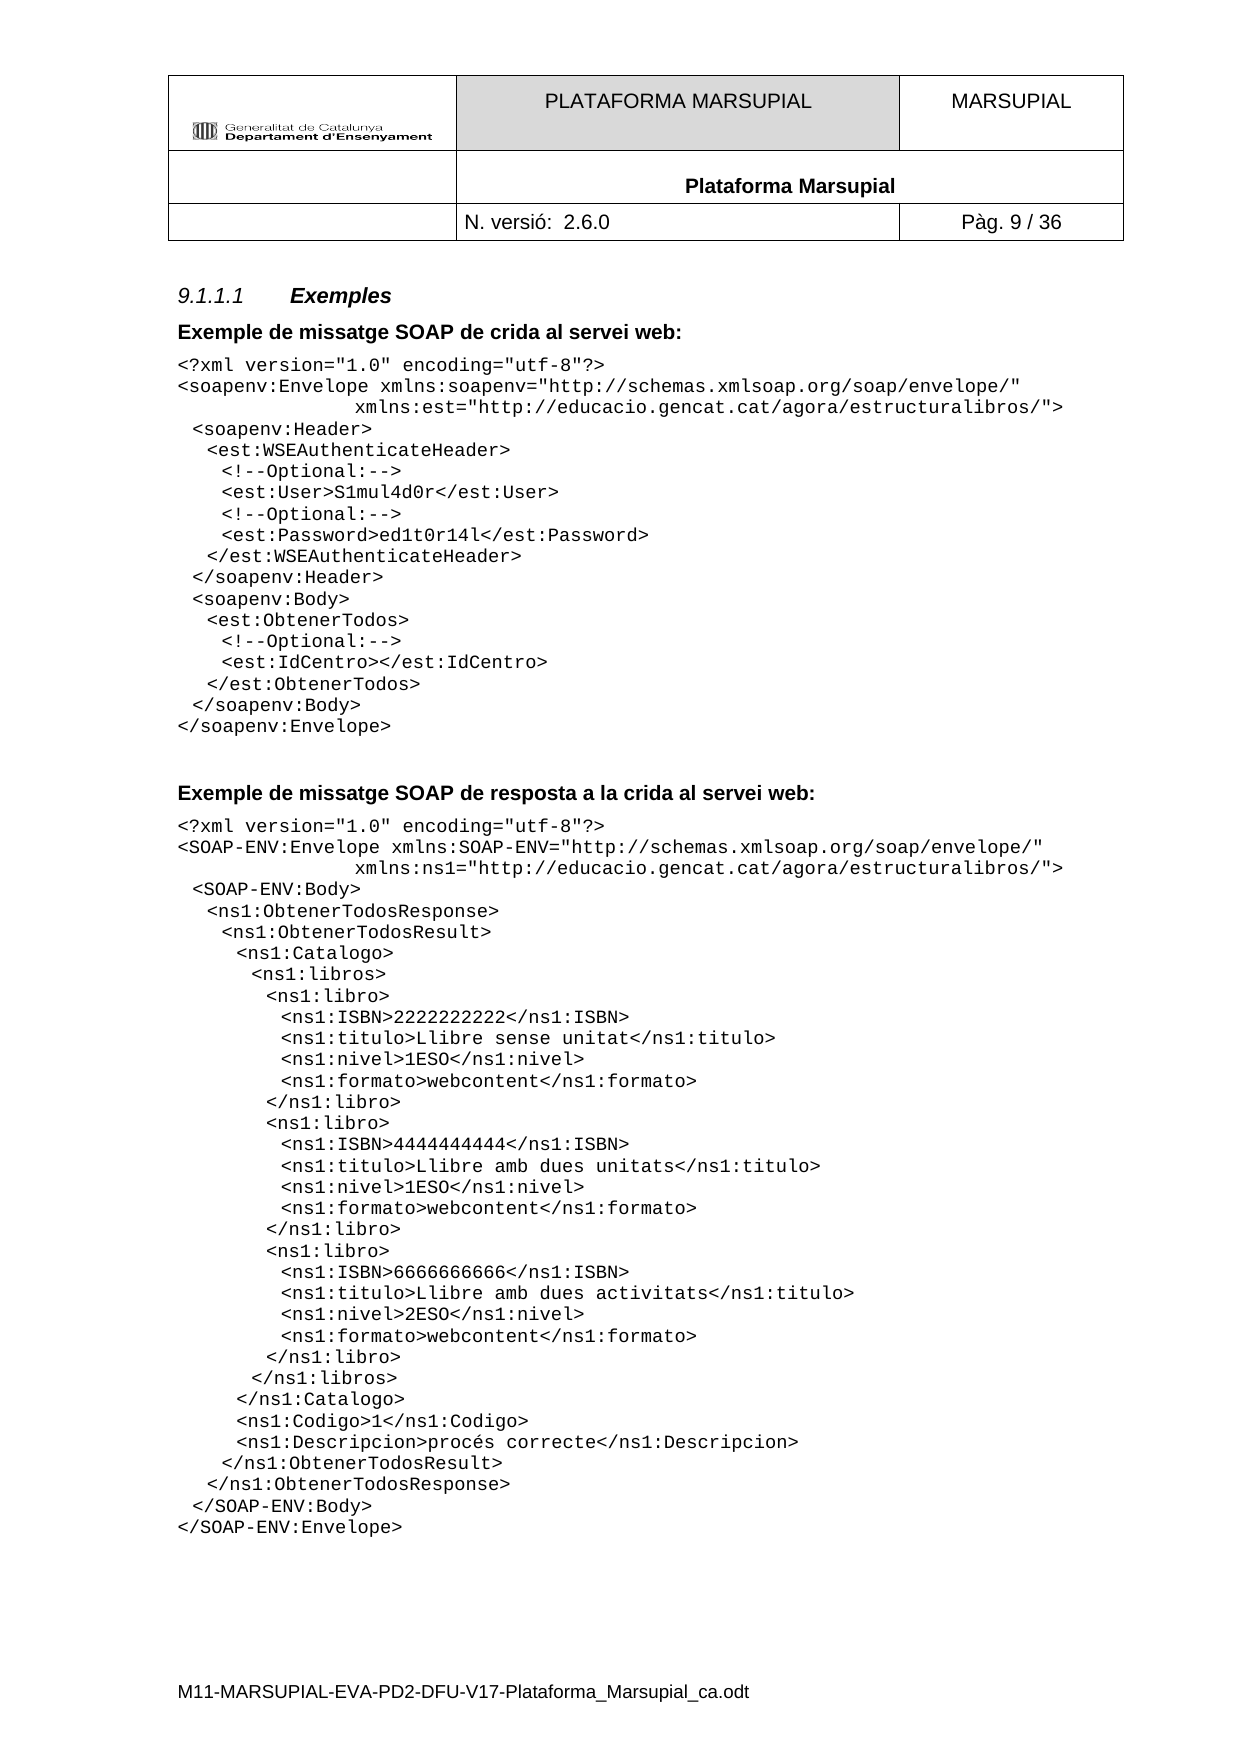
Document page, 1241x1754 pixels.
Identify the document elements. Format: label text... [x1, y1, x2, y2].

text <ns1:formato>webcontent</ns1:formato> [177, 1326, 1122, 1348]
text <ns1:titulo>Llibre sense unitat</ns1:titulo> [177, 1029, 1122, 1050]
text </est:WSEAuthenticateHeader> [177, 547, 1122, 568]
text <ns1:formato>webcontent</ns1:formato> [177, 1071, 1122, 1093]
text <ns1:Descripcion>procés correcte</ns1:Descripcion> [177, 1433, 1122, 1454]
text <soapenv:Header> [177, 419, 1122, 441]
text <!--Optional:--> [177, 462, 1122, 483]
text </ns1:ObtenerTodosResponse> [177, 1475, 1122, 1496]
text <est:User>S1mul4d0r</est:User> [177, 483, 1122, 504]
text </ns1:libro> [177, 1220, 1122, 1241]
text <est:ObtenerTodos> [177, 611, 1122, 632]
text </soapenv:Envelope> [177, 717, 1122, 738]
text </ns1:libro> [177, 1348, 1122, 1369]
text <!--Optional:--> [177, 632, 1122, 653]
text <ns1:nivel>2ESO</ns1:nivel> [177, 1305, 1122, 1326]
text </soapenv:Body> [177, 696, 1122, 717]
text <ns1:nivel>1ESO</ns1:nivel> [177, 1050, 1122, 1071]
text <?xml version="1.0" encoding="utf-8"?> [177, 356, 1122, 377]
text <ns1:Codigo>1</ns1:Codigo> [177, 1411, 1122, 1433]
text </est:ObtenerTodos> [177, 674, 1122, 696]
text <ns1:libro> [177, 1114, 1122, 1135]
text </ns1:libro> [177, 1093, 1122, 1114]
text <SOAP-ENV:Envelope xmlns:SOAP-ENV="http://schemas.xmlsoap.org/soap/envelope/" xmlns:ns1="http://educacio.gencat.cat/agora/estructuralibros/"> [177, 838, 1122, 880]
text <est:WSEAuthenticateHeader> [177, 441, 1122, 462]
text <ns1:ISBN>2222222222</ns1:ISBN> [177, 1008, 1122, 1029]
text </SOAP-ENV:Envelope> [177, 1518, 1122, 1539]
text <ns1:formato>webcontent</ns1:formato> [177, 1199, 1122, 1220]
text </ns1:ObtenerTodosResult> [177, 1454, 1122, 1475]
text <ns1:titulo>Llibre amb dues activitats</ns1:titulo> [177, 1284, 1122, 1305]
text <soapenv:Body> [177, 589, 1122, 611]
text </SOAP-ENV:Body> [177, 1496, 1122, 1518]
text <soapenv:Envelope xmlns:soapenv="http://schemas.xmlsoap.org/soap/envelope/" xmlns:est="http://educacio.gencat.cat/agora/estructuralibros/"> [177, 377, 1122, 419]
text <est:Password>ed1t0r14l</est:Password> [177, 526, 1122, 547]
text <ns1:libro> [177, 1241, 1122, 1263]
text <ns1:titulo>Llibre amb dues unitats</ns1:titulo> [177, 1156, 1122, 1178]
text <ns1:ObtenerTodosResponse> [177, 901, 1122, 923]
text Exemple de missatge SOAP de crida al servei web: [177, 320, 1122, 344]
text Exemple de missatge SOAP de resposta a la crida al servei web: [177, 781, 1122, 804]
text <?xml version="1.0" encoding="utf-8"?> [177, 816, 1122, 838]
text <ns1:libro> [177, 986, 1122, 1008]
text <ns1:ISBN>4444444444</ns1:ISBN> [177, 1135, 1122, 1156]
text <!--Optional:--> [177, 504, 1122, 526]
text </ns1:Catalogo> [177, 1390, 1122, 1411]
text <ns1:ISBN>6666666666</ns1:ISBN> [177, 1263, 1122, 1284]
text <ns1:ObtenerTodosResult> [177, 923, 1122, 944]
text <ns1:libros> [177, 965, 1122, 986]
text </ns1:libros> [177, 1369, 1122, 1390]
subtitle Exemples [177, 283, 1122, 308]
text <SOAP-ENV:Body> [177, 880, 1122, 901]
text </soapenv:Header> [177, 568, 1122, 589]
text <ns1:Catalogo> [177, 944, 1122, 965]
text <est:IdCentro></est:IdCentro> [177, 653, 1122, 674]
text <ns1:nivel>1ESO</ns1:nivel> [177, 1178, 1122, 1199]
